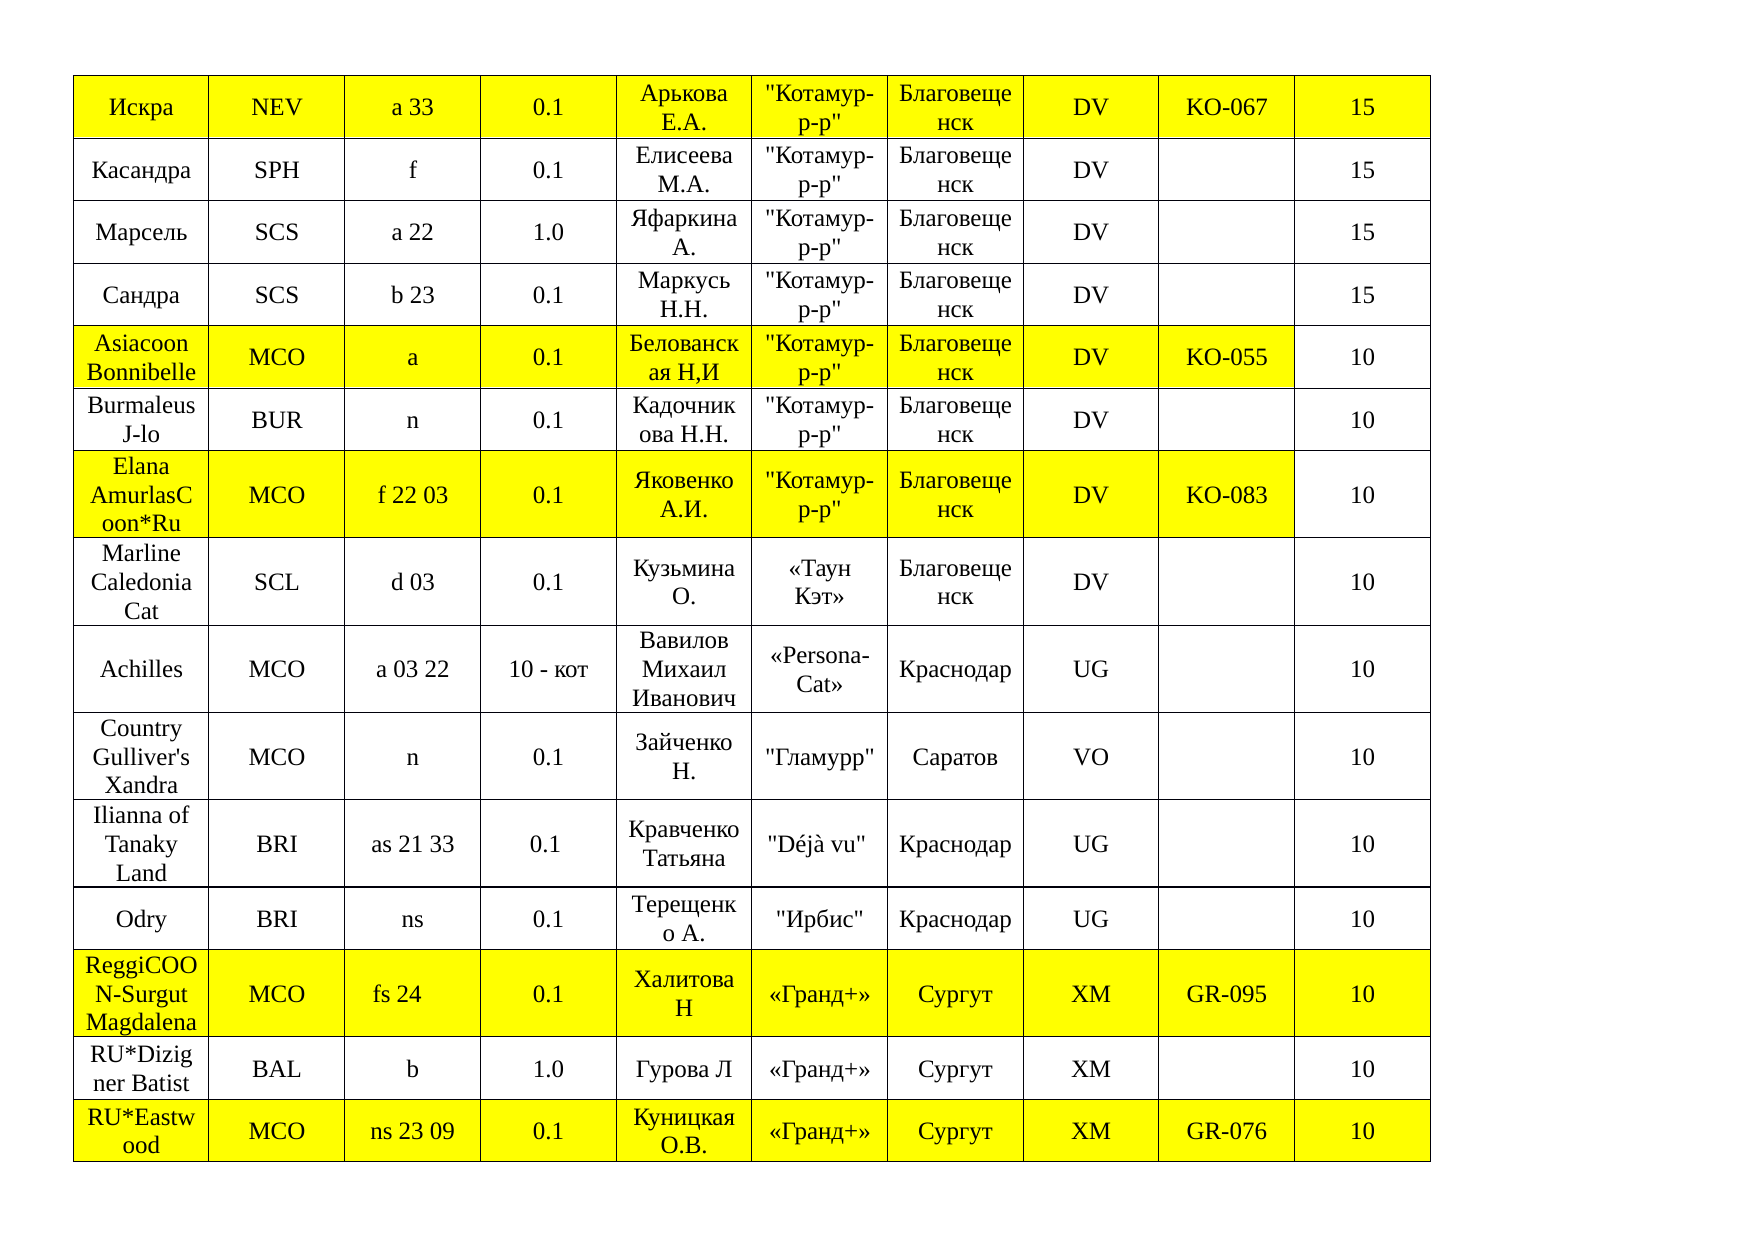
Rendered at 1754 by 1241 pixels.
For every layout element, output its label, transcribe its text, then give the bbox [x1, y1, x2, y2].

table_cell Country Gulliver's Xandra [74, 713, 208, 799]
table_cell MCO [209, 713, 344, 799]
table_cell [1159, 201, 1294, 262]
table_cell Яфаркина А. [617, 201, 751, 262]
table_cell Благовещенск [888, 264, 1023, 325]
table_cell Касандра [74, 139, 208, 200]
table_cell Саратов [888, 713, 1023, 799]
table_cell DV [1024, 201, 1158, 262]
table_cell 15 [1295, 201, 1430, 262]
table_cell "Котамур-р-р" [752, 76, 887, 137]
table_cell Арькова Е.А. [617, 76, 751, 137]
table_cell Краснодар [888, 800, 1023, 886]
table_cell a 03 22 [345, 626, 480, 712]
table_cell Халитова Н [617, 950, 751, 1036]
table_cell XM [1024, 950, 1158, 1036]
table_cell "Déjà vu" [752, 800, 887, 886]
table_cell SPH [209, 139, 344, 200]
table_cell Благовещенск [888, 201, 1023, 262]
table_cell UG [1024, 800, 1158, 886]
table_cell Elana AmurlasСoon*Ru [74, 451, 208, 537]
table_cell Гурова Л [617, 1037, 751, 1099]
table_cell GR-076 [1159, 1100, 1294, 1161]
table_cell 0.1 [481, 389, 616, 450]
table_cell «Гранд+» [752, 1037, 887, 1099]
table_cell 10 [1295, 888, 1430, 949]
table_cell GR-095 [1159, 950, 1294, 1036]
table_cell [1159, 139, 1294, 200]
table_cell as 21 33 [345, 800, 480, 886]
table_cell "Котамур-р-р" [752, 326, 887, 387]
table_cell XM [1024, 1037, 1158, 1099]
table_cell "Котамур-р-р" [752, 264, 887, 325]
table_cell RU*Dizigner Batist [74, 1037, 208, 1099]
table_cell [1159, 389, 1294, 450]
table_cell Кравченко Татьяна [617, 800, 751, 886]
table_cell d 03 [345, 538, 480, 624]
table_cell Marline Caledonia Cat [74, 538, 208, 624]
table_cell NEV [209, 76, 344, 137]
table_cell [1159, 264, 1294, 325]
table_cell Кузьмина О. [617, 538, 751, 624]
table_cell Благовещенск [888, 538, 1023, 624]
table_cell 15 [1295, 76, 1430, 137]
table_cell MCO [209, 326, 344, 387]
table_cell «Persona-Cat» [752, 626, 887, 712]
table_cell DV [1024, 76, 1158, 137]
table_cell UG [1024, 626, 1158, 712]
table_cell BUR [209, 389, 344, 450]
table_cell KO-083 [1159, 451, 1294, 537]
table_cell DV [1024, 139, 1158, 200]
table_cell ReggiCOON-Surgut Magdalena [74, 950, 208, 1036]
table_cell DV [1024, 538, 1158, 624]
table_cell МСО [209, 1100, 344, 1161]
table_cell 0.1 [481, 451, 616, 537]
table_cell [1159, 1037, 1294, 1099]
table_cell 0.1 [481, 76, 616, 137]
table_cell MCO [209, 451, 344, 537]
table_cell ns 23 09 [345, 1100, 480, 1161]
table_cell 0.1 [481, 326, 616, 387]
table_cell Благовещенск [888, 326, 1023, 387]
table_cell fs 24 [345, 950, 480, 1036]
table_cell a [345, 326, 480, 387]
table_cell 0.1 [481, 1100, 616, 1161]
table_cell Марсель [74, 201, 208, 262]
table_cell Burmaleus J-lo [74, 389, 208, 450]
table_cell 10 [1295, 538, 1430, 624]
table_cell Achilles [74, 626, 208, 712]
table_cell МСО [209, 950, 344, 1036]
table_cell Сургут [888, 950, 1023, 1036]
table_cell b 23 [345, 264, 480, 325]
table_cell 0.1 [481, 800, 616, 886]
table_cell [1159, 800, 1294, 886]
table_cell "Котамур-р-р" [752, 201, 887, 262]
table_cell 15 [1295, 264, 1430, 325]
table_cell BRI [209, 888, 344, 949]
table_cell 0.1 [481, 950, 616, 1036]
table_cell UG [1024, 888, 1158, 949]
table_cell BAL [209, 1037, 344, 1099]
table_cell VO [1024, 713, 1158, 799]
table_cell Благовещенск [888, 389, 1023, 450]
table_cell Благовещенск [888, 451, 1023, 537]
table_cell "Котамур-р-р" [752, 139, 887, 200]
table_cell b [345, 1037, 480, 1099]
table_cell DV [1024, 451, 1158, 537]
table_cell 10 - кот [481, 626, 616, 712]
table_cell Ilianna of Tanaky Land [74, 800, 208, 886]
table_cell a 22 [345, 201, 480, 262]
table_cell 0.1 [481, 264, 616, 325]
table_cell n [345, 713, 480, 799]
table_cell «Таун Кэт» [752, 538, 887, 624]
table_cell Сандра [74, 264, 208, 325]
table_cell «Гранд+» [752, 1100, 887, 1161]
table_cell 10 [1295, 626, 1430, 712]
table_cell Odry [74, 888, 208, 949]
table_cell KO-067 [1159, 76, 1294, 137]
table_cell [1159, 713, 1294, 799]
table_cell 10 [1295, 800, 1430, 886]
table_cell XM [1024, 1100, 1158, 1161]
table_cell 1.0 [481, 1037, 616, 1099]
table_cell «Гранд+» [752, 950, 887, 1036]
table_cell Благовещенск [888, 76, 1023, 137]
table_cell 0.1 [481, 139, 616, 200]
table_cell MCO [209, 626, 344, 712]
table_cell Белованская Н,И [617, 326, 751, 387]
table_cell 10 [1295, 1037, 1430, 1099]
table_cell SCS [209, 264, 344, 325]
table_cell 0.1 [481, 888, 616, 949]
table_cell Сургут [888, 1100, 1023, 1161]
table_cell Сургут [888, 1037, 1023, 1099]
table_cell Благовещенск [888, 139, 1023, 200]
table_cell Краснодар [888, 888, 1023, 949]
table_cell Искра [74, 76, 208, 137]
table_cell Маркусь Н.Н. [617, 264, 751, 325]
table_cell [1159, 626, 1294, 712]
table_cell 10 [1295, 1100, 1430, 1161]
table_cell BRI [209, 800, 344, 886]
table_cell a 33 [345, 76, 480, 137]
table_cell n [345, 389, 480, 450]
table_cell "Гламурр" [752, 713, 887, 799]
table_cell Кадочникова Н.Н. [617, 389, 751, 450]
table_cell 15 [1295, 139, 1430, 200]
table_cell 0.1 [481, 538, 616, 624]
table_cell Зайченко Н. [617, 713, 751, 799]
table_cell Краснодар [888, 626, 1023, 712]
table_cell DV [1024, 389, 1158, 450]
table_cell Терещенко А. [617, 888, 751, 949]
table_cell RU*Eastwood [74, 1100, 208, 1161]
table_cell DV [1024, 264, 1158, 325]
table_cell [1159, 888, 1294, 949]
table_cell SCS [209, 201, 344, 262]
table_cell Вавилов Михаил Иванович [617, 626, 751, 712]
table_cell f [345, 139, 480, 200]
table_cell "Ирбис" [752, 888, 887, 949]
table_cell SCL [209, 538, 344, 624]
table_cell [1159, 538, 1294, 624]
table_cell 10 [1295, 713, 1430, 799]
table_cell Asiacoon Bonnibelle [74, 326, 208, 387]
table_cell KO-055 [1159, 326, 1294, 387]
table_cell "Котамур-р-р" [752, 389, 887, 450]
table_cell 10 [1295, 326, 1430, 387]
table_cell 10 [1295, 950, 1430, 1036]
table_cell 10 [1295, 451, 1430, 537]
table_cell Куницкая О.В. [617, 1100, 751, 1161]
table_cell 1.0 [481, 201, 616, 262]
table_cell 10 [1295, 389, 1430, 450]
table_cell Яковенко А.И. [617, 451, 751, 537]
table_cell DV [1024, 326, 1158, 387]
table_cell Елисеева М.А. [617, 139, 751, 200]
table_cell "Котамур-р-р" [752, 451, 887, 537]
table_cell ns [345, 888, 480, 949]
table_cell 0.1 [481, 713, 616, 799]
table_cell f 22 03 [345, 451, 480, 537]
